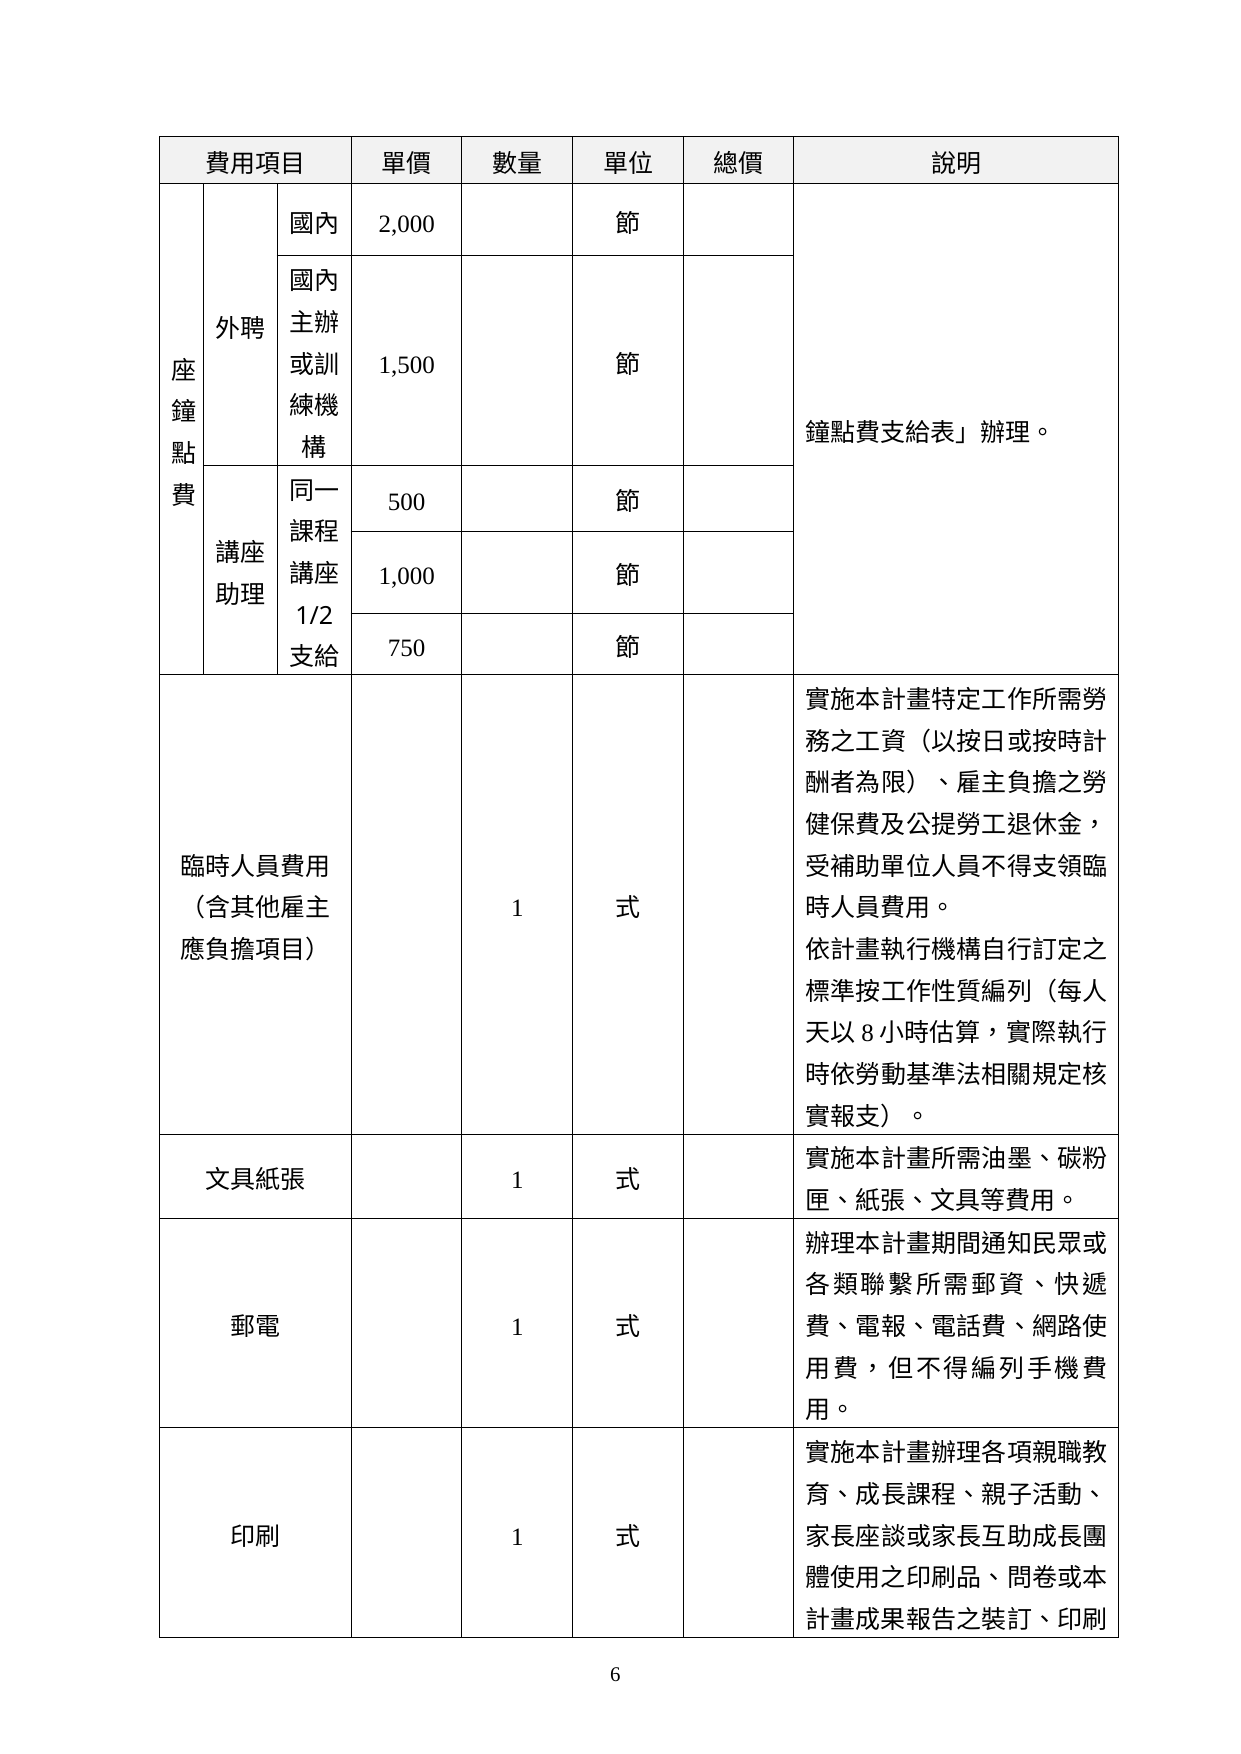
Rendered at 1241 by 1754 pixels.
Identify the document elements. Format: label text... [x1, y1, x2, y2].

table_cell 式 [573, 1135, 683, 1218]
table_cell 同一課程講座1/2支給 [278, 466, 351, 674]
table_header 費用項目 [160, 137, 351, 183]
table_cell 節 [573, 614, 683, 674]
table_cell 節 [573, 466, 683, 531]
table_cell [684, 614, 793, 674]
table_cell 式 [573, 1428, 683, 1637]
table_cell [462, 532, 572, 613]
table_cell 式 [573, 675, 683, 1133]
table_cell 國內主辦或訓練機構 [278, 256, 351, 465]
table_header 單價 [352, 137, 461, 183]
table_cell [462, 256, 572, 465]
table_cell 750 [352, 614, 461, 674]
table_cell 臨時人員費用（含其他雇主應負擔項目） [160, 675, 351, 1133]
table_cell 1,500 [352, 256, 461, 465]
table_cell [462, 466, 572, 531]
table_header 單位 [573, 137, 683, 183]
table_cell 1 [462, 1219, 572, 1427]
table_cell 座 鐘點費 [160, 184, 203, 674]
table_cell 實施本計畫特定工作所需勞務之工資（以按日或按時計酬者為限）、雇主負擔之勞健保費及公提勞工退休金，受補助單位人員不得支領臨時人員費用。 依計畫執行機構自行訂定之標準按工作性質編列（每人天以8小時估算，實際執行時依勞動基準法相關規定核實報支）。 [794, 675, 1118, 1133]
table_cell 實施本計畫所需油墨、碳粉匣、紙張、文具等費用。 [794, 1135, 1118, 1218]
table_cell 式 [573, 1219, 683, 1427]
table_cell [684, 184, 793, 255]
table_cell 文具紙張 [160, 1135, 351, 1218]
table_cell [684, 1135, 793, 1218]
table_cell [684, 1428, 793, 1637]
table_cell [684, 256, 793, 465]
table_cell [352, 1135, 461, 1218]
table_cell 節 [573, 532, 683, 613]
table_cell 辦理本計畫期間通知民眾或各類聯繫所需郵資、快遞費、電報、電話費、網路使用費，但不得編列手機費用。 [794, 1219, 1118, 1427]
table_cell 講座助理 [204, 466, 277, 674]
table_cell 鐘點費支給表」辦理。 [794, 184, 1118, 674]
table_cell [684, 466, 793, 531]
table_cell 印刷 [160, 1428, 351, 1637]
table_cell 節 [573, 184, 683, 255]
table_cell 1 [462, 675, 572, 1133]
table_cell 實施本計畫辦理各項親職教育、成長課程、親子活動、家長座談或家長互助成長團體使用之印刷品、問卷或本計畫成果報告之裝訂、印刷 [794, 1428, 1118, 1637]
table_cell 1,000 [352, 532, 461, 613]
table_cell [352, 1428, 461, 1637]
table_cell 郵電 [160, 1219, 351, 1427]
table_cell [684, 1219, 793, 1427]
table_cell [352, 1219, 461, 1427]
table_cell 國內 [278, 184, 351, 255]
table_cell [462, 614, 572, 674]
table_header 數量 [462, 137, 572, 183]
table_cell [462, 184, 572, 255]
table_cell [684, 675, 793, 1133]
table_header 說明 [794, 137, 1118, 183]
table_cell 外聘 [204, 184, 277, 465]
table_cell [684, 532, 793, 613]
table_cell [352, 675, 461, 1133]
table_cell 2,000 [352, 184, 461, 255]
table_cell 1 [462, 1135, 572, 1218]
table_cell 500 [352, 466, 461, 531]
table_header 總價 [684, 137, 793, 183]
table_cell 1 [462, 1428, 572, 1637]
table_cell 節 [573, 256, 683, 465]
